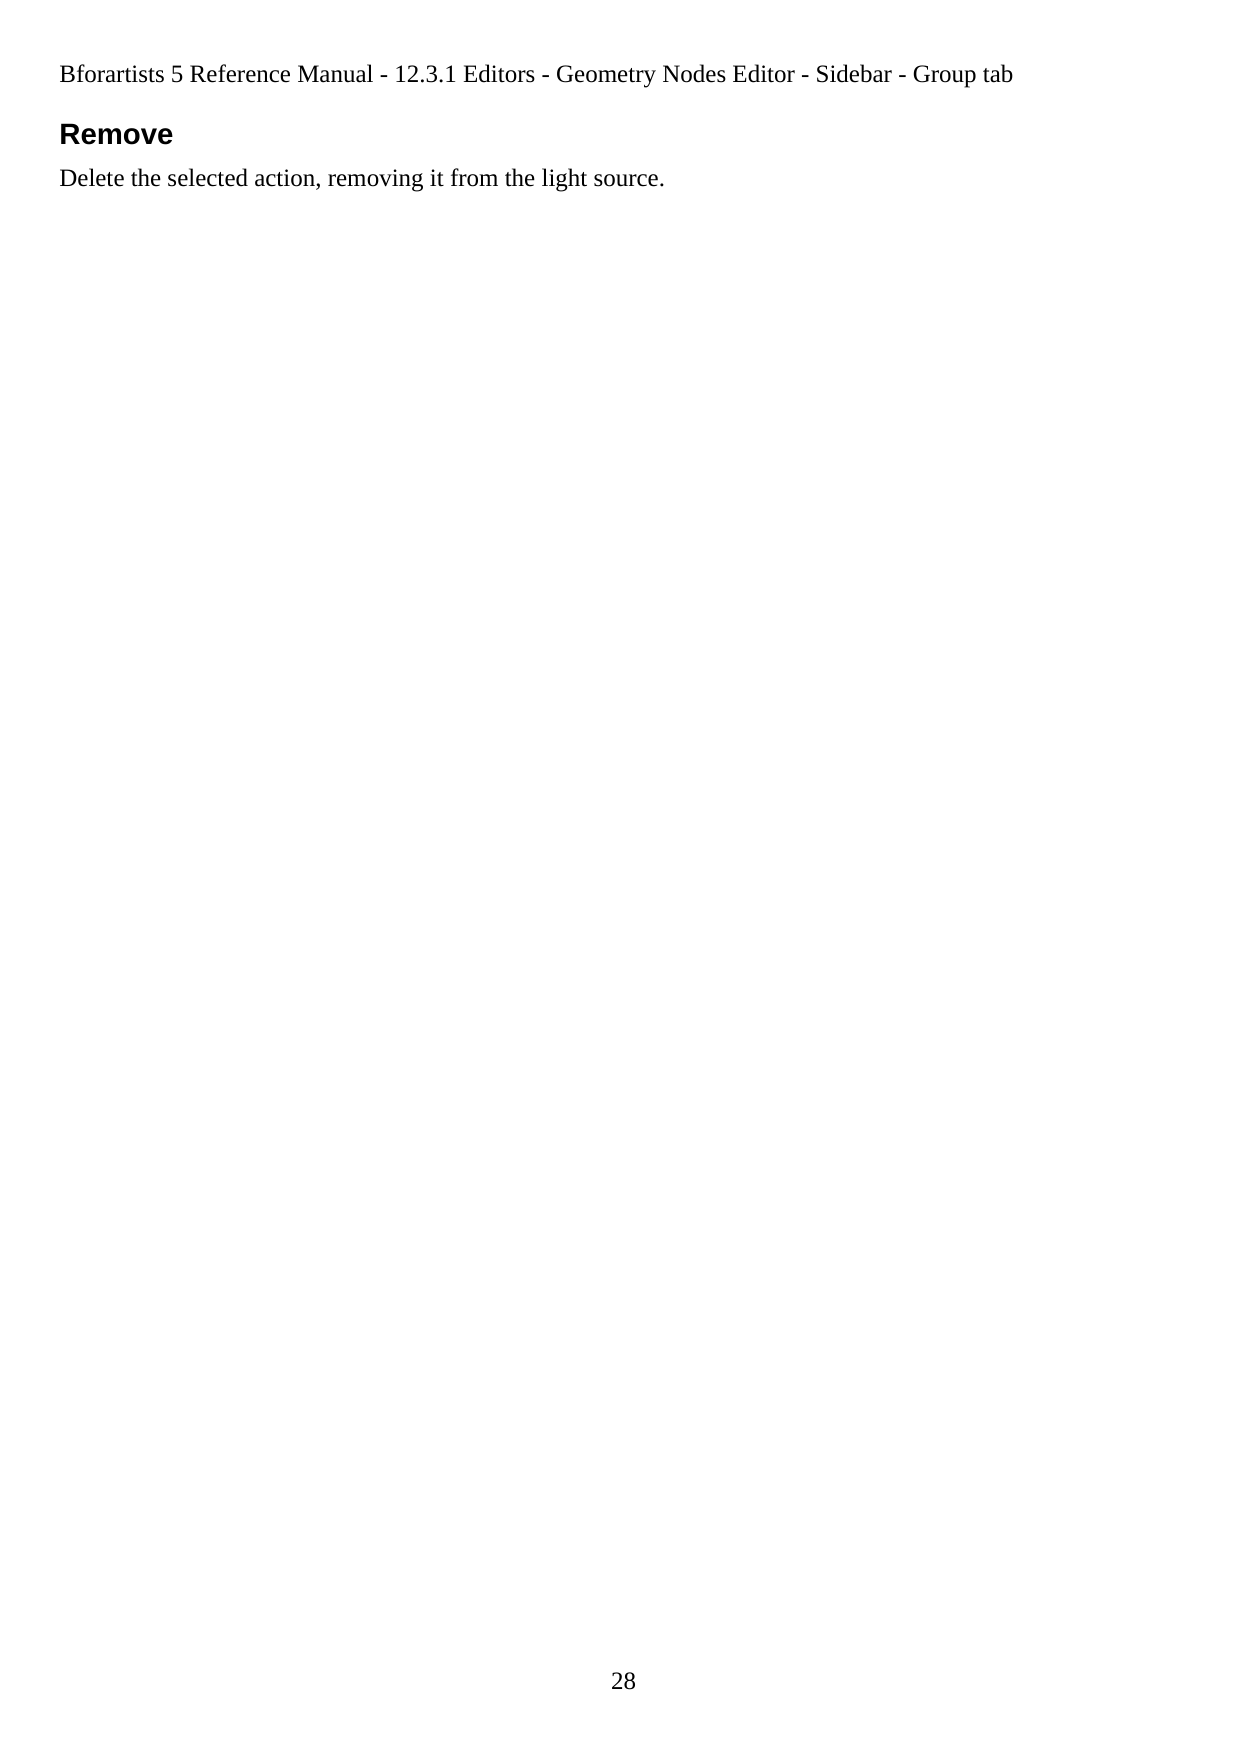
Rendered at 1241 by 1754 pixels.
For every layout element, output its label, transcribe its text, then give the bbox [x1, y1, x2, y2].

text Delete the selected action, removing it from the light source. [59, 163, 1181, 192]
subtitle Remove [59, 117, 1181, 151]
